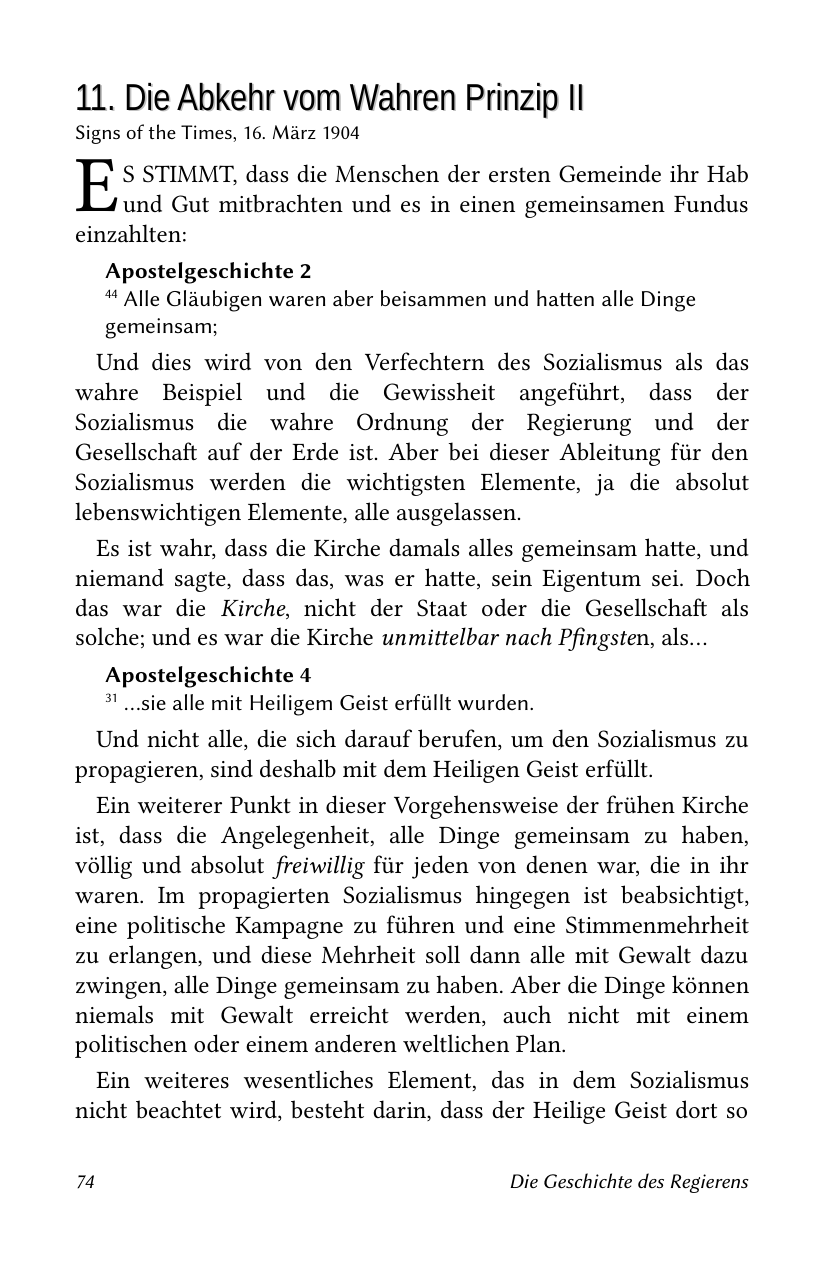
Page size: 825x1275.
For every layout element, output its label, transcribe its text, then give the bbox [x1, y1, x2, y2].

text Und nicht alle, die sich darauf berufen, um den Sozialismus zu propagieren, sind deshalb mit dem Heiligen Geist erfüllt. [75, 726, 750, 784]
text 31 ...sie alle mit Heiligem Geist erfüllt wurden. [105, 690, 720, 716]
text 44 Alle Gläubigen waren aber beisammen und hatten alle Dinge gemeinsam; [105, 286, 720, 339]
text Ein weiteres wesentliches Element, das in dem Sozialismus nicht beachtet wird, besteht darin, dass der Heilige Geist dort so [75, 1066, 750, 1125]
text ES STIMMT, dass die Menschen der ersten Gemeinde ihr Hab und Gut mitbrachten und es in einen gemeinsamen Fundus einzahlten: [75, 160, 750, 248]
text Es ist wahr, dass die Kirche damals alles gemeinsam hatte, und niemand sagte, dass das, was er hatte, sein Eigentum sei. Doch das war die Kirche, nicht der Staat oder die Gesellschaft als solche; und es war die Kirche unmittelbar nach Pfingsten, als… [75, 534, 750, 652]
text Ein weiterer Punkt in dieser Vorgehensweise der frühen Kirche ist, dass die Angelegenheit, alle Dinge gemeinsam zu haben, völlig und absolut freiwillig für jeden von denen war, die in ihr waren. Im propagierten Sozialismus hingegen ist beabsichtigt, eine politische Kampagne zu führen und eine Stimmenmehrheit zu erlangen, und diese Mehrheit soll dann alle mit Gewalt dazu zwingen, alle Dinge gemeinsam zu haben. Aber die Dinge können niemals mit Gewalt erreicht werden, auch nicht mit einem politischen oder einem anderen weltlichen Plan. [75, 791, 750, 1059]
text Signs of the Times, 16. März 1904 [75, 121, 750, 145]
text Apostelgeschichte 4 [105, 662, 750, 688]
text Und dies wird von den Verfechtern des Sozialismus als das wahre Beispiel und die Gewissheit angeführt, dass der Sozialismus die wahre Ordnung der Regierung und der Gesellschaft auf der Erde ist. Aber bei dieser Ableitung für den Sozialismus werden die wichtigsten Elemente, ja die absolut lebenswichtigen Elemente, alle ausgelassen. [75, 348, 750, 526]
title Die Abkehr vom Wahren Prinzip II [75, 75, 750, 118]
text Apostelgeschichte 2 [105, 258, 750, 284]
